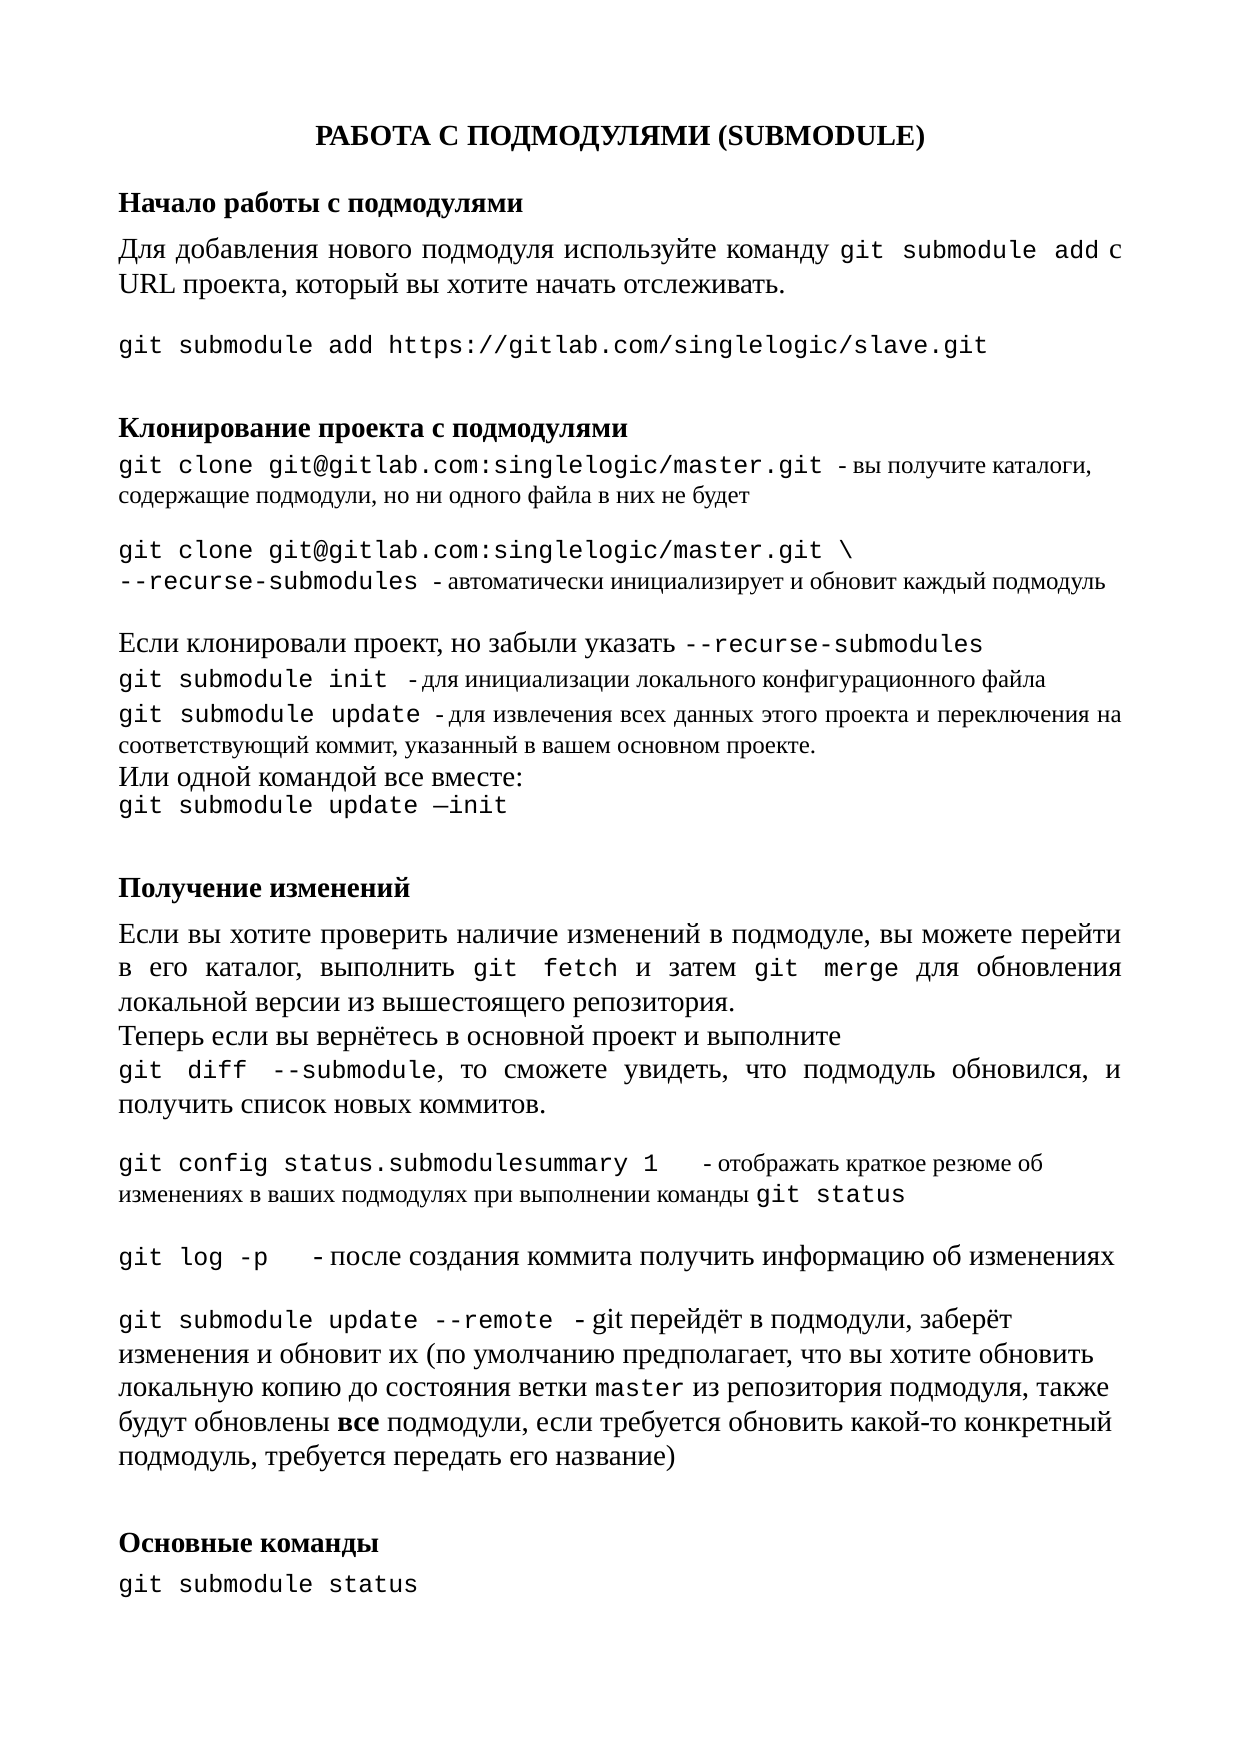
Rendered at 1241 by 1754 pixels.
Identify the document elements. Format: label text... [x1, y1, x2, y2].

text git config status.submodulesummary 1 - отображать краткое резюме об изменениях в ваших подмодулях при выполнении команды git status [118, 1148, 1122, 1209]
text Если клонировали проект, но забыли указать --recurse-submodules [118, 626, 1122, 660]
text git submodule add https://gitlab.com/singlelogic/slave.git [118, 333, 1122, 361]
text Если вы хотите проверить наличие изменений в подмодуле, вы можете перейти в его каталог, выполнить git fetch и затем git merge для обновления локальной версии из вышестоящего репозитория. [118, 916, 1122, 1018]
subtitle Клонирование проекта с подмодулями [118, 410, 1122, 443]
text git submodule status [118, 1572, 1122, 1600]
subtitle Работа с подмодулями (submodule) [118, 118, 1122, 152]
text git submodule update - для извлечения всех данных этого проекта и переключения на соответствующий коммит, указанный в вашем основном проекте. [118, 695, 1122, 759]
subtitle Получение изменений [118, 870, 1122, 903]
subtitle Основные команды [118, 1526, 1122, 1559]
text git submodule update —init [118, 792, 1122, 821]
text Для добавления нового подмодуля используйте команду git submodule add с URL проекта, который вы хотите начать отслеживать. [118, 231, 1122, 299]
text git clone git@gitlab.com:singlelogic/master.git \ [118, 538, 1122, 566]
text git submodule update --remote - git перейдёт в подмодули, заберёт изменения и обновит их (по умолчанию предполагает, что вы хотите обновить локальную копию до состояния ветки master из репозитория подмодуля, также будут обновлены все подмодули, если требуется обновить какой-то конкретный подмодуль, требуется передать его название) [118, 1301, 1122, 1471]
text Теперь если вы вернётесь в основной проект и выполните [118, 1018, 1122, 1051]
subtitle Начало работы с подмодулями [118, 185, 1122, 218]
text git clone git@gitlab.com:singlelogic/master.git - вы получите каталоги, содержащие подмодули, но ни одного файла в них не будет [118, 450, 1122, 509]
text --recurse-submodules - автоматически инициализирует и обновит каждый подмодуль [118, 566, 1122, 597]
text git submodule init - для инициализации локального конфигурационного файла [118, 660, 1122, 695]
text Или одной командой все вместе: [118, 759, 1122, 792]
text git log -p - после создания коммита получить информацию об изменениях [118, 1238, 1122, 1273]
text git diff --submodule, то сможете увидеть, что подмодуль обновился, и получить список новых коммитов. [118, 1051, 1122, 1119]
